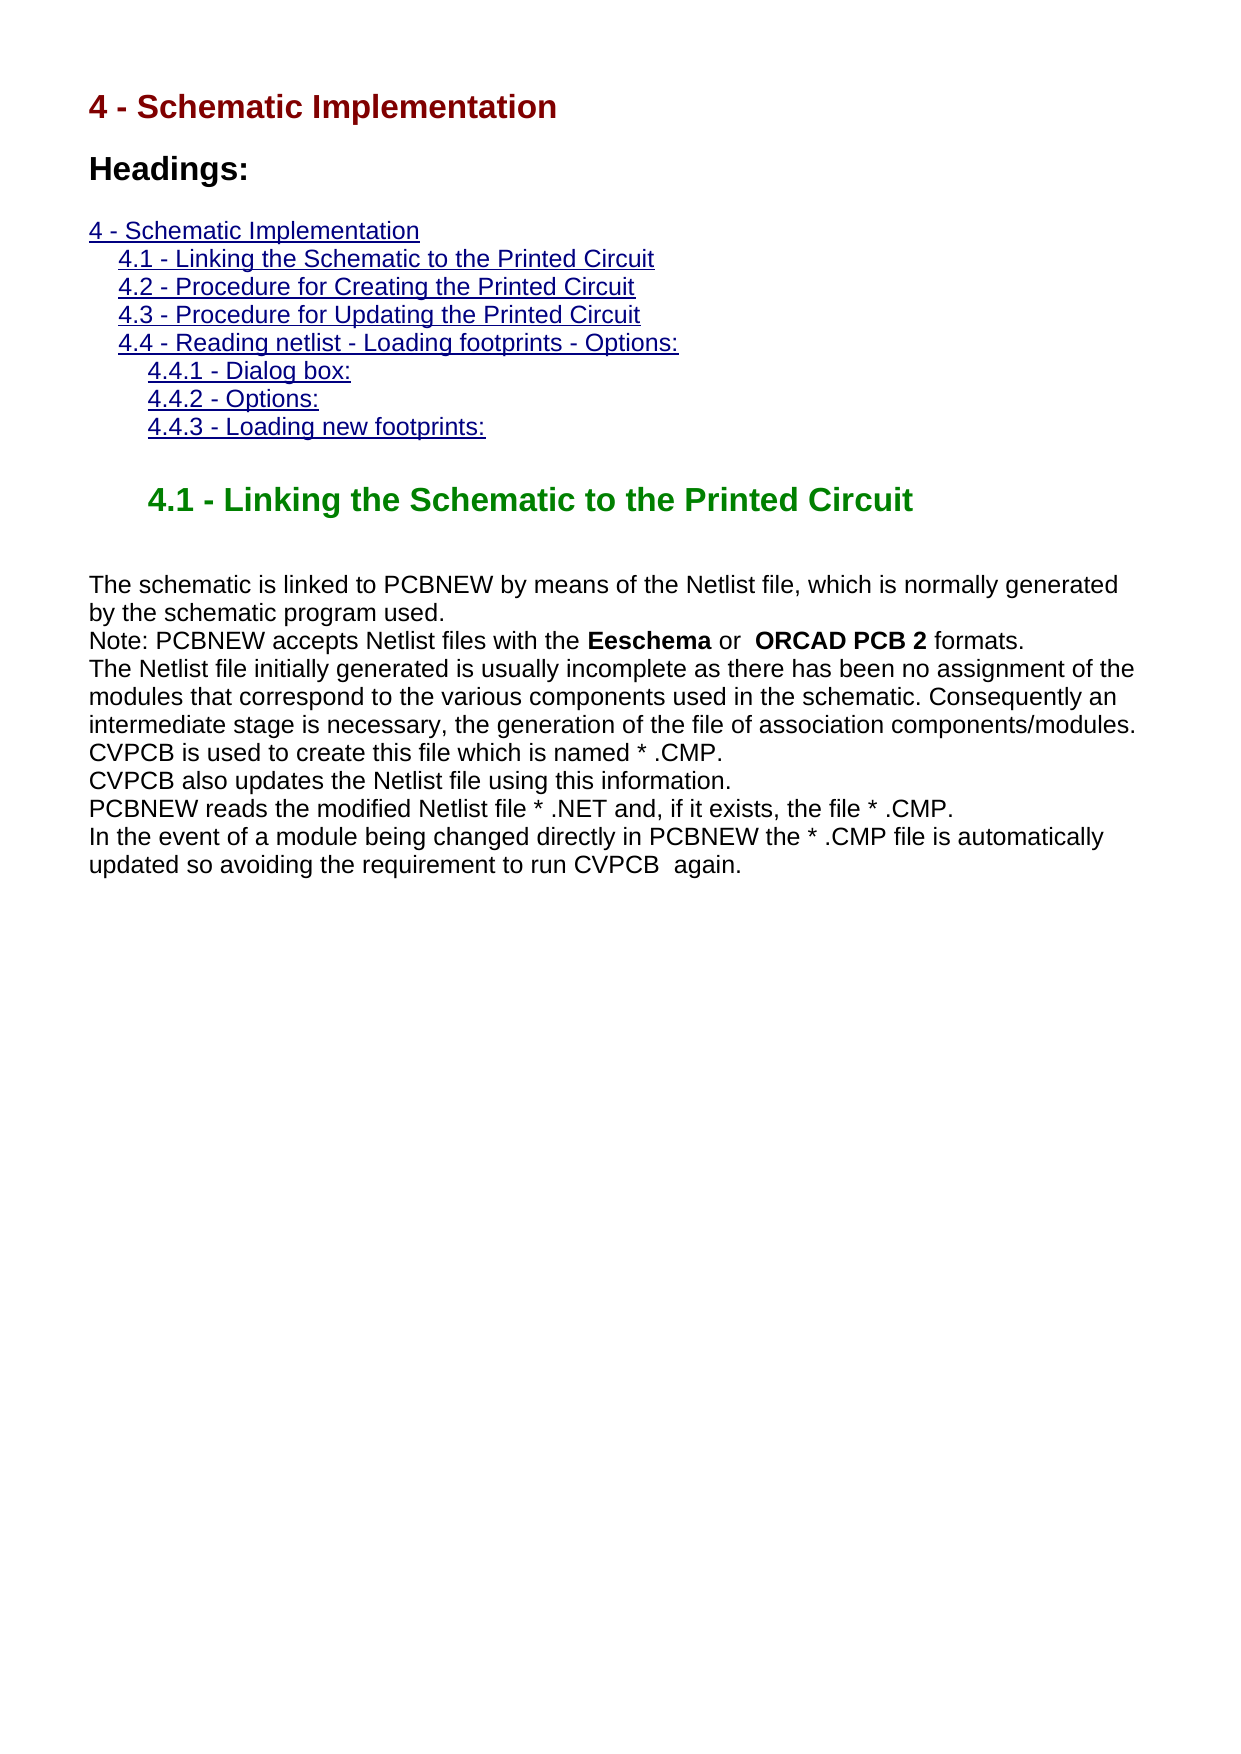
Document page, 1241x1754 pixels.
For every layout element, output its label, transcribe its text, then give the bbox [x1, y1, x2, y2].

subtitle Linking the Schematic to the Printed Circuit [148, 482, 1152, 519]
text The schematic is linked to PCBNEW by means of the Netlist file, which is normally generated by the schematic program used. [88, 571, 1152, 627]
text CVPCB is used to create this file which is named * .CMP. [88, 739, 1152, 767]
text 4.4.2 - Options: [147, 385, 1152, 413]
text 4.4 - Reading netlist - Loading footprints - Options: [118, 329, 1152, 357]
subtitle Headings: [88, 151, 1152, 187]
text 4.4.3 - Loading new footprints: [147, 413, 1152, 441]
text 4.1 - Linking the Schematic to the Printed Circuit [118, 245, 1152, 273]
text In the event of a module being changed directly in PCBNEW the * .CMP file is automatically updated so avoiding the requirement to run CVPCB again. [88, 823, 1152, 879]
text The Netlist file initially generated is usually incomplete as there has been no assignment of the modules that correspond to the various components used in the schematic. Consequently an intermediate stage is necessary, the generation of the file of association components/modules. [88, 655, 1152, 739]
text 4.2 - Procedure for Creating the Printed Circuit [118, 273, 1152, 301]
text PCBNEW reads the modified Netlist file * .NET and, if it exists, the file * .CMP. [88, 795, 1152, 823]
text 4 - Schematic Implementation [88, 217, 1152, 245]
text Note: PCBNEW accepts Netlist files with the Eeschema or ORCAD PCB 2 formats. [88, 627, 1152, 655]
text CVPCB also updates the Netlist file using this information. [88, 767, 1152, 795]
text 4.4.1 - Dialog box: [147, 357, 1152, 385]
subtitle Schematic Implementation [88, 88, 1152, 126]
text 4.3 - Procedure for Updating the Printed Circuit [118, 301, 1152, 329]
